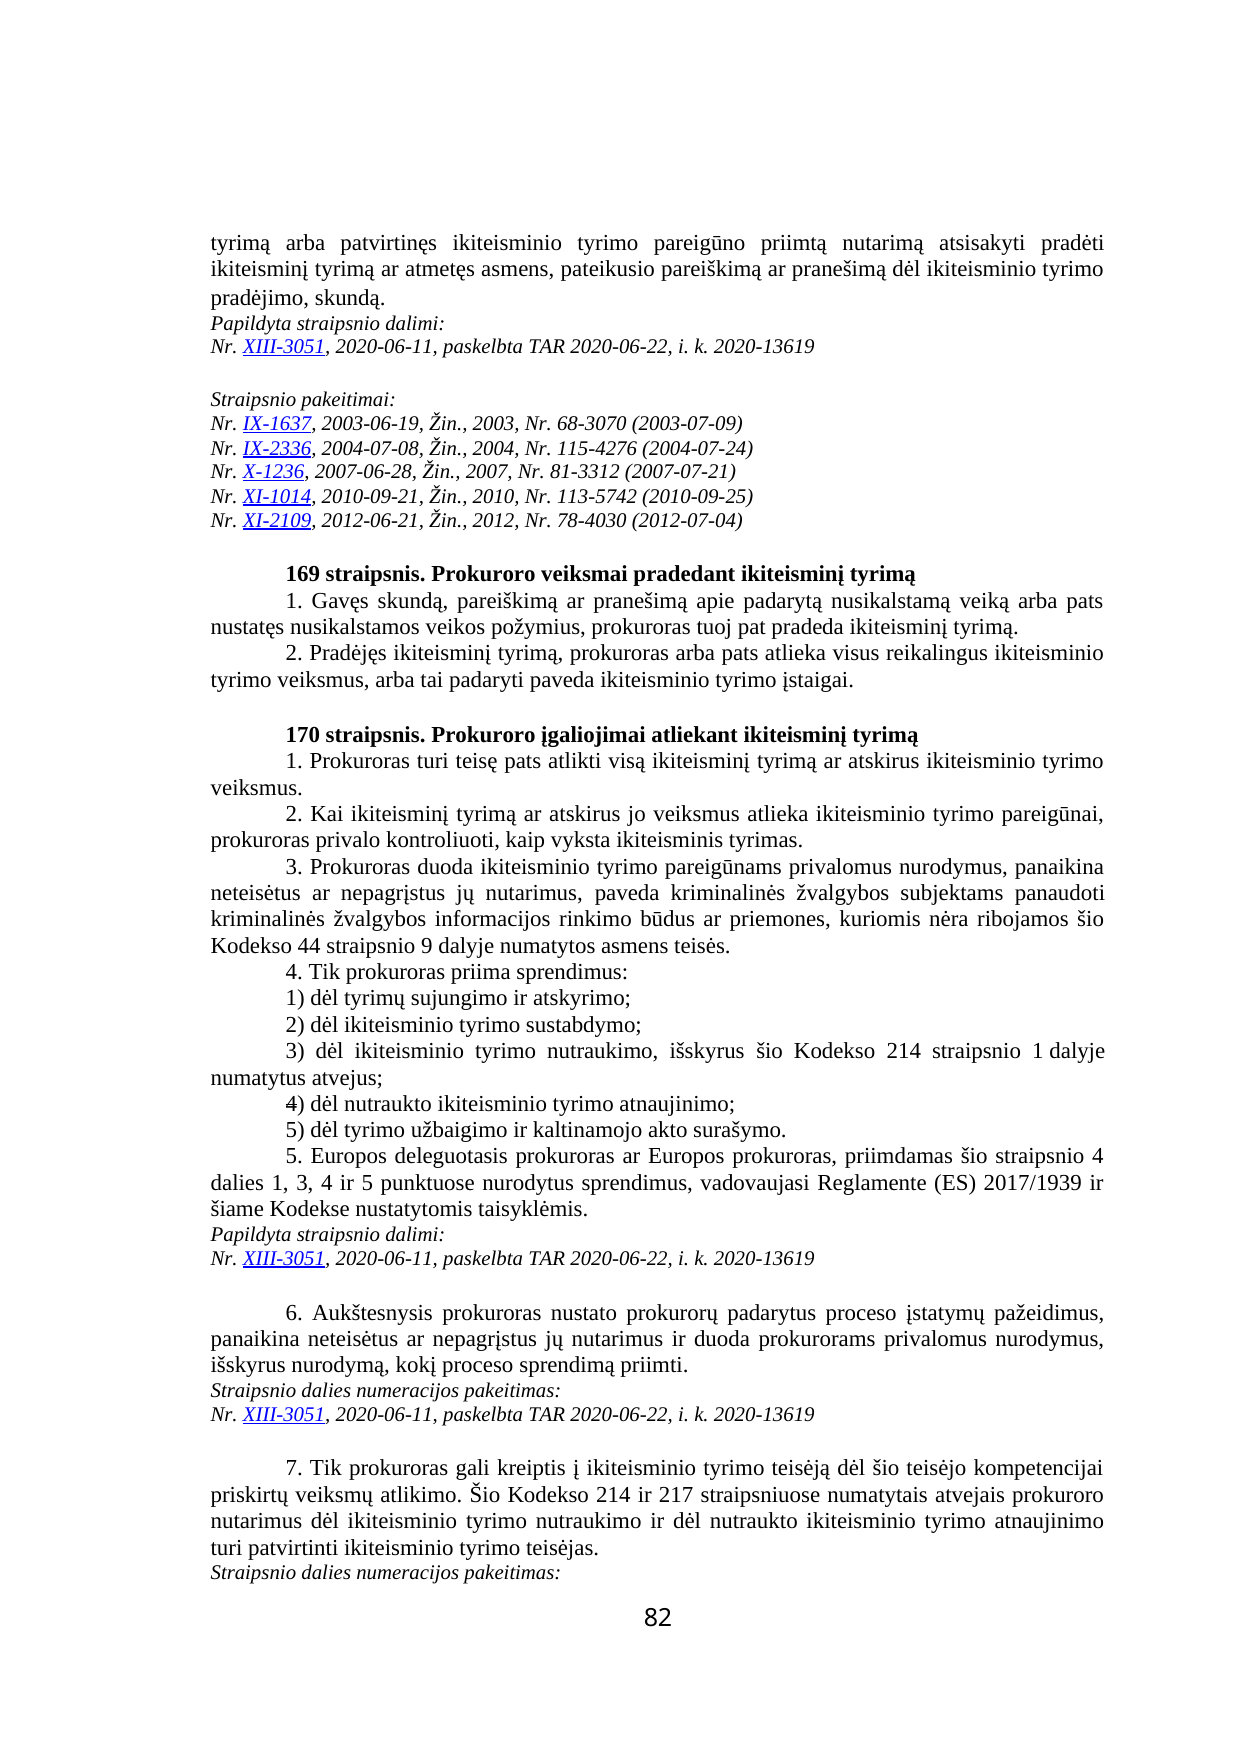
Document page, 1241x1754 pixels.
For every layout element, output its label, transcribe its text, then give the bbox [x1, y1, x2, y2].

text 2) dėl ikiteisminio tyrimo sustabdymo; [210, 1011, 1105, 1037]
text Nr. XIII-3051, 2020-06-11, paskelbta TAR 2020-06-22, i. k. 2020-13619 [210, 1402, 1105, 1426]
text 5. Europos deleguotasis prokuroras ar Europos prokuroras, priimdamas šio straipsnio 4 dalies 1, 3, 4 ir 5 punktuose nurodytus sprendimus, vadovaujasi Reglamente (ES) 2017/1939 ir šiame Kodekse nustatytomis taisyklėmis. [210, 1143, 1105, 1222]
text Nr. XIII-3051, 2020-06-11, paskelbta TAR 2020-06-22, i. k. 2020-13619 [210, 1246, 1105, 1270]
text Straipsnio dalies numeracijos pakeitimas: [210, 1560, 1105, 1584]
text Straipsnio pakeitimai: [210, 387, 1105, 411]
text 2. Kai ikiteisminį tyrimą ar atskirus jo veiksmus atlieka ikiteisminio tyrimo pareigūnai, prokuroras privalo kontroliuoti, kaip vyksta ikiteisminis tyrimas. [210, 800, 1105, 853]
text Papildyta straipsnio dalimi: [210, 1222, 1105, 1246]
text 6. Aukštesnysis prokuroras nustato prokurorų padarytus proceso įstatymų pažeidimus, panaikina neteisėtus ar nepagrįstus jų nutarimus ir duoda prokurorams privalomus nurodymus, išskyrus nurodymą, kokį proceso sprendimą priimti. [210, 1298, 1105, 1378]
text Nr. X-1236, 2007-06-28, Žin., 2007, Nr. 81-3312 (2007-07-21) [210, 459, 1105, 483]
text Nr. IX-1637, 2003-06-19, Žin., 2003, Nr. 68-3070 (2003-07-09) [210, 411, 1105, 435]
text Nr. IX-2336, 2004-07-08, Žin., 2004, Nr. 115-4276 (2004-07-24) [210, 435, 1105, 459]
text 3. Prokuroras duoda ikiteisminio tyrimo pareigūnams privalomus nurodymus, panaikina neteisėtus ar nepagrįstus jų nutarimus, paveda kriminalinės žvalgybos subjektams panaudoti kriminalinės žvalgybos informacijos rinkimo būdus ar priemones, kuriomis nėra ribojamos šio Kodekso 44 straipsnio 9 dalyje numatytos asmens teisės. [210, 853, 1105, 958]
text 1. Prokuroras turi teisę pats atlikti visą ikiteisminį tyrimą ar atskirus ikiteisminio tyrimo veiksmus. [210, 747, 1105, 800]
text 5) dėl tyrimo užbaigimo ir kaltinamojo akto surašymo. [210, 1116, 1105, 1143]
text 4) dėl nutraukto ikiteisminio tyrimo atnaujinimo; [210, 1090, 1105, 1116]
text 4. Tik prokuroras priima sprendimus: [210, 958, 1105, 984]
text Nr. XI-2109, 2012-06-21, Žin., 2012, Nr. 78-4030 (2012-07-04) [210, 508, 1105, 532]
text Papildyta straipsnio dalimi: [210, 310, 1105, 334]
text Nr. XI-1014, 2010-09-21, Žin., 2010, Nr. 113-5742 (2010-09-25) [210, 483, 1105, 508]
text Nr. XIII-3051, 2020-06-11, paskelbta TAR 2020-06-22, i. k. 2020-13619 [210, 334, 1105, 358]
text 7. Tik prokuroras gali kreiptis į ikiteisminio tyrimo teisėją dėl šio teisėjo kompetencijai priskirtų veiksmų atlikimo. Šio Kodekso 214 ir 217 straipsniuose numatytais atvejais prokuroro nutarimus dėl ikiteisminio tyrimo nutraukimo ir dėl nutraukto ikiteisminio tyrimo atnaujinimo turi patvirtinti ikiteisminio tyrimo teisėjas. [210, 1454, 1105, 1560]
text 169 straipsnis. Prokuroro veiksmai pradedant ikiteisminį tyrimą [210, 560, 1105, 587]
text Straipsnio dalies numeracijos pakeitimas: [210, 1378, 1105, 1402]
text 2. Pradėjęs ikiteisminį tyrimą, prokuroras arba pats atlieka visus reikalingus ikiteisminio tyrimo veiksmus, arba tai padaryti paveda ikiteisminio tyrimo įstaigai. [210, 639, 1105, 692]
text 1) dėl tyrimų sujungimo ir atskyrimo; [210, 984, 1105, 1011]
text 3) dėl ikiteisminio tyrimo nutraukimo, išskyrus šio Kodekso 214 straipsnio 1 dalyje numatytus atvejus; [210, 1037, 1105, 1090]
text 170 straipsnis. Prokuroro įgaliojimai atliekant ikiteisminį tyrimą [210, 721, 1105, 747]
text 1. Gavęs skundą, pareiškimą ar pranešimą apie padarytą nusikalstamą veiką arba pats nustatęs nusikalstamos veikos požymius, prokuroras tuoj pat pradeda ikiteisminį tyrimą. [210, 587, 1105, 639]
text tyrimą arba patvirtinęs ikiteisminio tyrimo pareigūno priimtą nutarimą atsisakyti pradėti ikiteisminį tyrimą ar atmetęs asmens, pateikusio pareiškimą ar pranešimą dėl ikiteisminio tyrimo pradėjimo, skundą. [210, 229, 1105, 310]
